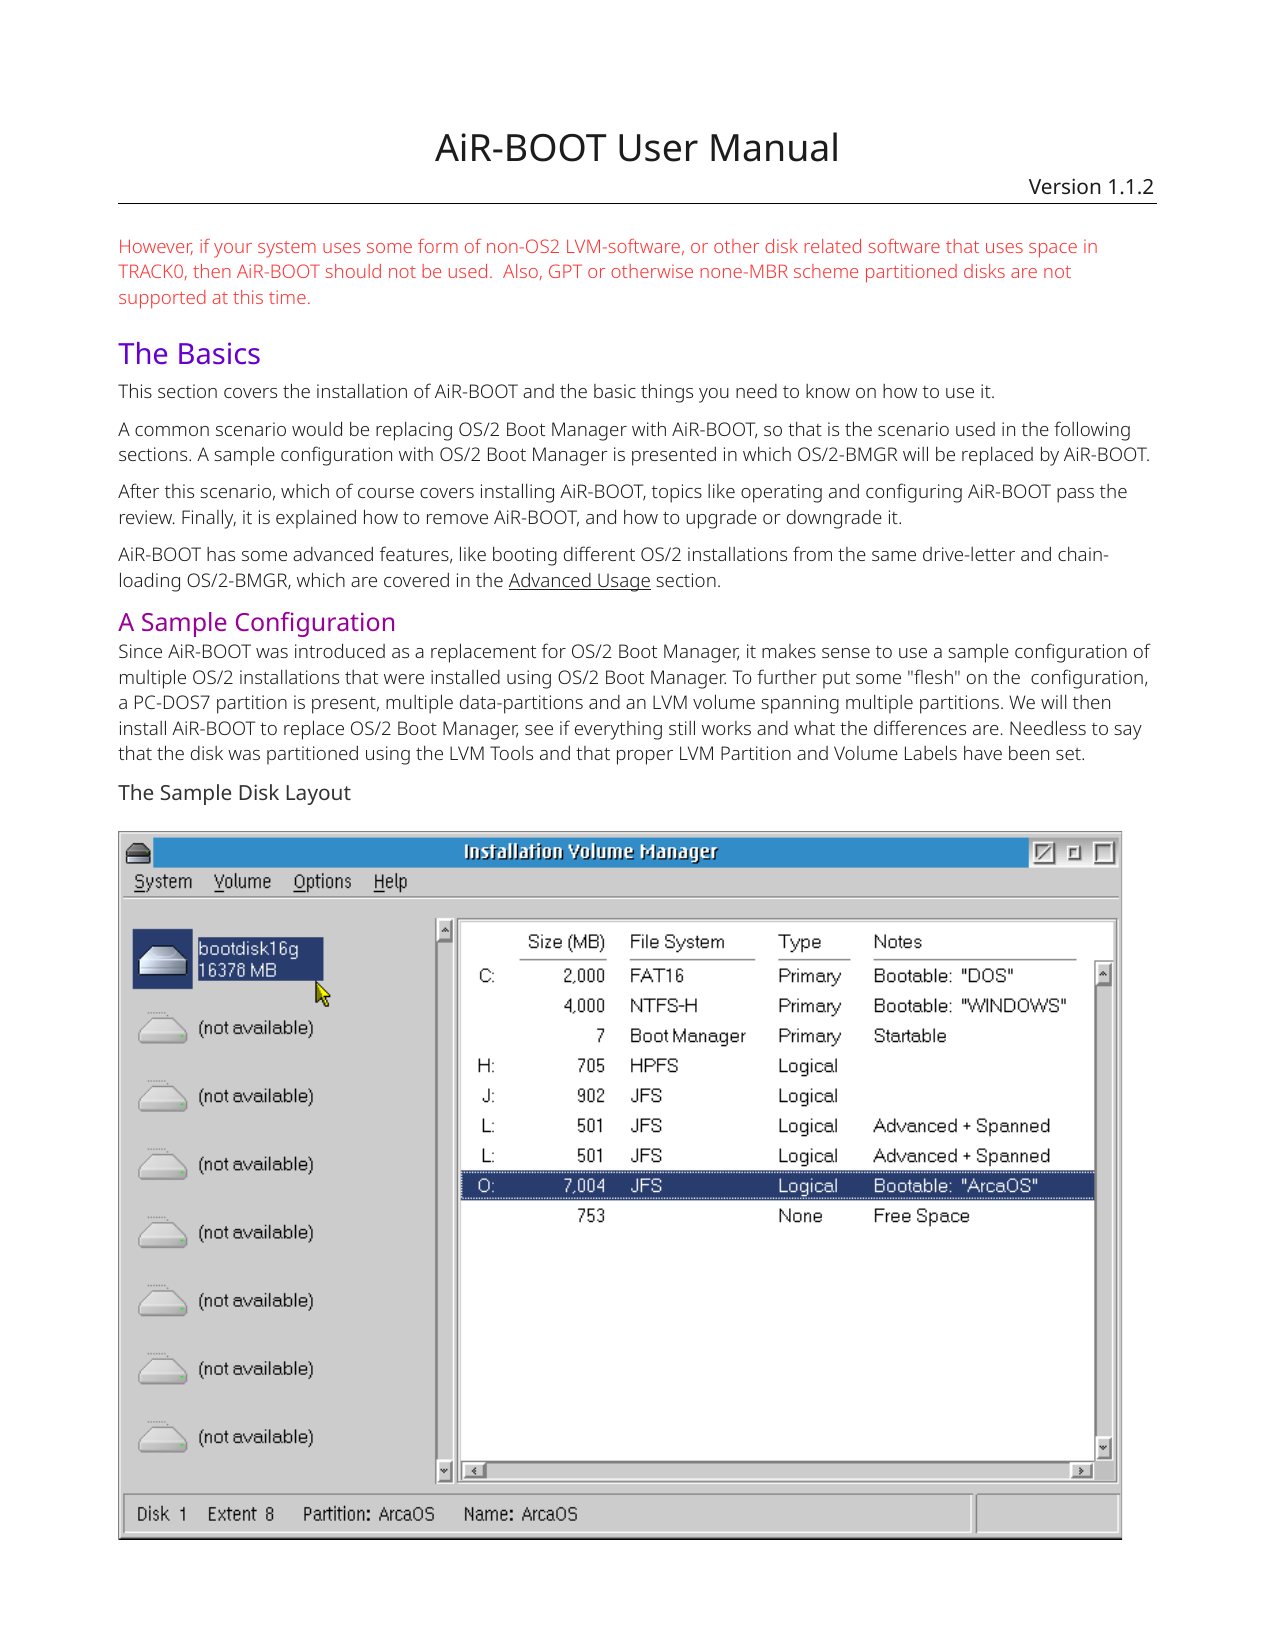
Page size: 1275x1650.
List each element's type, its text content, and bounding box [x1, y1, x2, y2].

text This section covers the installation of AiR-BOOT and the basic things you need to know on how to use it. [118, 379, 1157, 404]
picture [118, 831, 1123, 1540]
subtitle The Basics [118, 333, 1157, 373]
subtitle A Sample Configuration [118, 604, 1157, 638]
text A common scenario would be replacing OS/2 Boot Manager with AiR-BOOT, so that is the scenario used in the following sections. A sample configuration with OS/2 Boot Manager is presented in which OS/2-BMGR will be replaced by AiR-BOOT. [118, 416, 1157, 467]
text After this scenario, which of course covers installing AiR-BOOT, topics like operating and configuring AiR-BOOT pass the review. Finally, it is explained how to remove AiR-BOOT, and how to upgrade or downgrade it. [118, 479, 1157, 530]
text However, if your system uses some form of non-OS2 LVM-software, or other disk related software that uses space in TRACK0, then AiR-BOOT should not be used. Also, GPT or otherwise none-MBR scheme partitioned disks are not supported at this time. [118, 233, 1157, 309]
text Since AiR-BOOT was introduced as a replacement for OS/2 Boot Manager, it makes sense to use a sample configuration of multiple OS/2 installations that were installed using OS/2 Boot Manager. To further put some "flesh" on the configuration, a PC-DOS7 partition is present, multiple data-partitions and an LVM volume spanning multiple partitions. We will then install AiR-BOOT to replace OS/2 Boot Manager, see if everything still works and what the differences are. Needless to say that the disk was partitioned using the LVM Tools and that proper LVM Partition and Volume Labels have been set. [118, 638, 1157, 766]
text [118, 806, 1157, 832]
subtitle The Sample Disk Layout [118, 778, 1157, 806]
text AiR-BOOT has some advanced features, like booting different OS/2 installations from the same drive-letter and chain-loading OS/2-BMGR, which are covered in the Advanced Usage section. [118, 542, 1157, 593]
